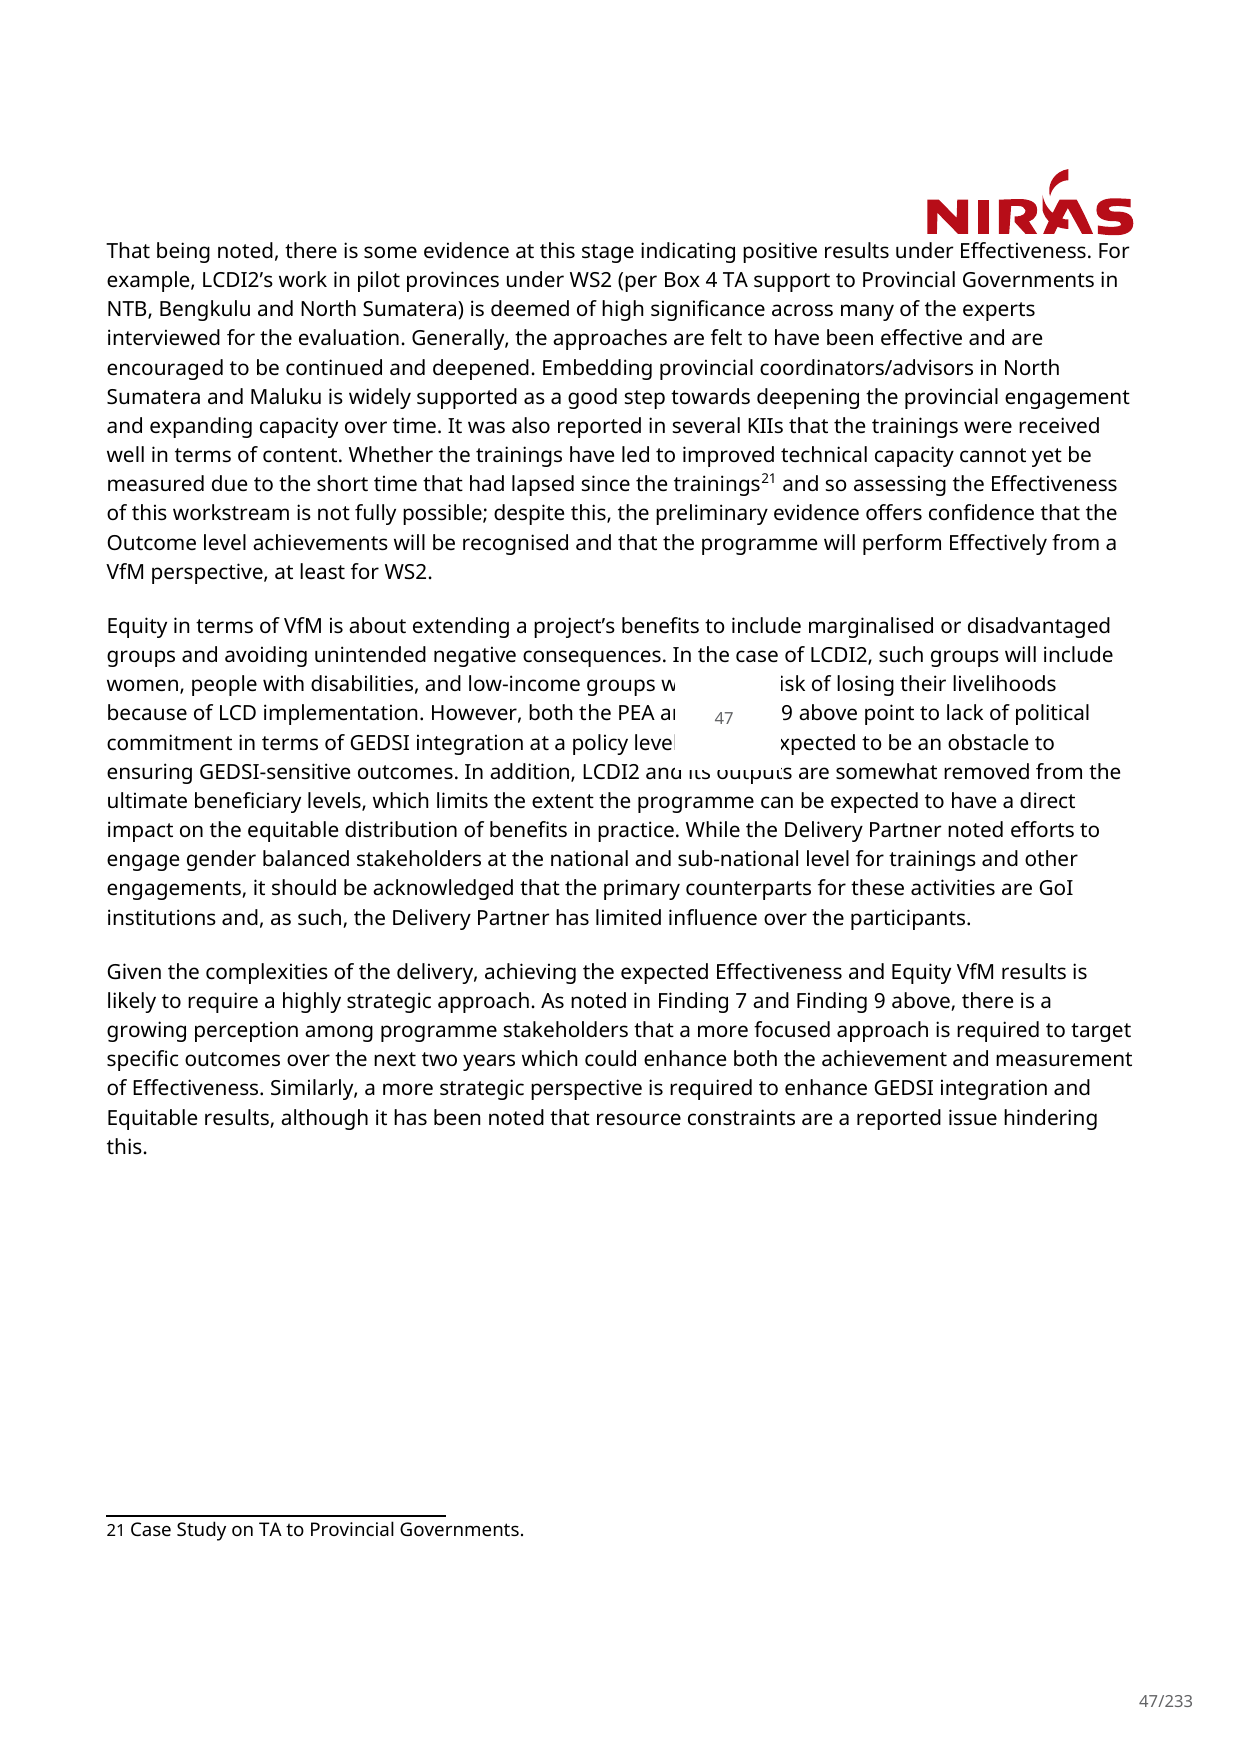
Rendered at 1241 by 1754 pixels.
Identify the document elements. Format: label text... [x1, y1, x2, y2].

text Equity in terms of VfM is about extending a project’s benefits to include marginalised or disadvantaged groups and avoiding unintended negative consequences. In the case of LCDI2, such groups will include women, people with disabilities, and low-income groups who are at risk of losing their livelihoods because of LCD implementation. However, both the PEA and Finding 9 above point to lack of political commitment in terms of GEDSI integration at a policy level which is expected to be an obstacle to ensuring GEDSI-sensitive outcomes. In addition, LCDI2 and its outputs are somewhat removed from the ultimate beneficiary levels, which limits the extent the programme can be expected to have a direct impact on the equitable distribution of benefits in practice. While the Delivery Partner noted efforts to engage gender balanced stakeholders at the national and sub-national level for trainings and other engagements, it should be acknowledged that the primary counterparts for these activities are GoI institutions and, as such, the Delivery Partner has limited influence over the participants. [106, 610, 1134, 931]
text That being noted, there is some evidence at this stage indicating positive results under Effectiveness. For example, LCDI2’s work in pilot provinces under WS2 (per Box 4 TA support to Provincial Governments in NTB, Bengkulu and North Sumatera) is deemed of high significance across many of the experts interviewed for the evaluation. Generally, the approaches are felt to have been effective and are encouraged to be continued and deepened. Embedding provincial coordinators/advisors in North Sumatera and Maluku is widely supported as a good step towards deepening the provincial engagement and expanding capacity over time. It was also reported in several KIIs that the trainings were received well in terms of content. Whether the trainings have led to improved technical capacity cannot yet be measured due to the short time that had lapsed since the trainings and so assessing the Effectiveness of this workstream is not fully possible; despite this, the preliminary evidence offers confidence that the Outcome level achievements will be recognised and that the programme will perform Effectively from a VfM perspective, at least for WS2. [106, 235, 1134, 585]
text Case Study on TA to Provincial Governments. [106, 1516, 1134, 1541]
text Given the complexities of the delivery, achieving the expected Effectiveness and Equity VfM results is likely to require a highly strategic approach. As noted in Finding 7 and Finding 9 above, there is a growing perception among programme stakeholders that a more focused approach is required to target specific outcomes over the next two years which could enhance both the achievement and measurement of Effectiveness. Similarly, a more strategic perspective is required to enhance GEDSI integration and Equitable results, although it has been noted that resource constraints are a reported issue hindering this. [106, 956, 1134, 1160]
